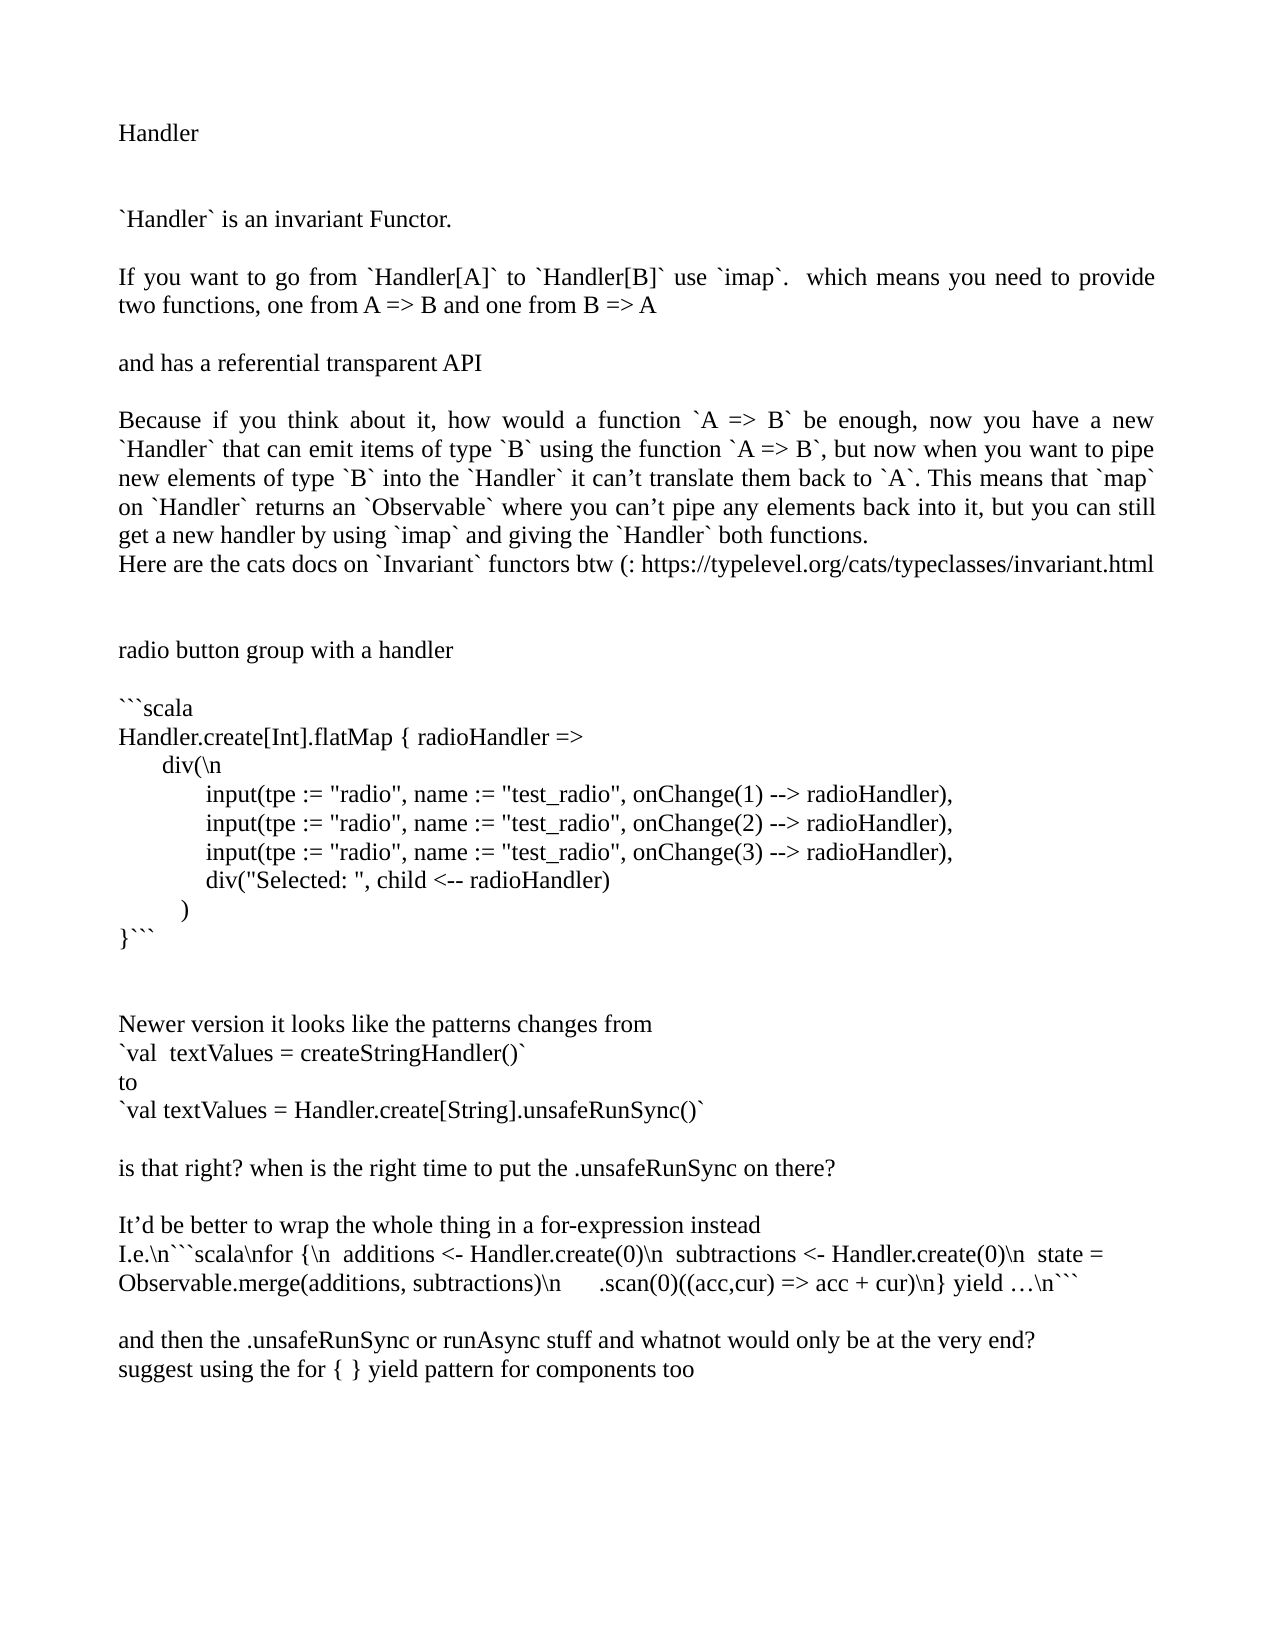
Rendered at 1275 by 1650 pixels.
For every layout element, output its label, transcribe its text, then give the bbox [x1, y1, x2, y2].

text div("Selected: ", child <-- radioHandler) [118, 866, 1157, 894]
text and has a referential transparent API [118, 348, 1157, 377]
text suggest using the for { } yield pattern for components too [118, 1354, 1157, 1383]
text Newer version it looks like the patterns changes from [118, 1009, 1157, 1038]
text Here are the cats docs on `Invariant` functors btw (: https://typelevel.org/cats/typeclasses/invariant.html [118, 549, 1157, 578]
text ```scala [118, 693, 1157, 722]
text ) [118, 894, 1157, 923]
text Handler [118, 118, 1157, 147]
text div(\n [118, 751, 1157, 779]
text Because if you think about it, how would a function `A => B` be enough, now you have a new `Handler` that can emit items of type `B` using the function `A => B`, but now when you want to pipe new elements of type `B` into the `Handler` it can’t translate them back to `A`. This means that `map` on `Handler` returns an `Observable` where you can’t pipe any elements back into it, but you can still get a new handler by using `imap` and giving the `Handler` both functions. [118, 406, 1157, 549]
text to [118, 1067, 1157, 1096]
text input(tpe := "radio", name := "test_radio", onChange(2) --> radioHandler), [118, 808, 1157, 837]
text `val textValues = createStringHandler()` [118, 1038, 1157, 1067]
text radio button group with a handler [118, 636, 1157, 664]
text and then the .unsafeRunSync or runAsync stuff and whatnot would only be at the very end? [118, 1326, 1157, 1354]
text I.e.\n```scala\nfor {\n additions <- Handler.create(0)\n subtractions <- Handler.create(0)\n state = Observable.merge(additions, subtractions)\n .scan(0)((acc,cur) => acc + cur)\n} yield …\n``` [118, 1239, 1157, 1297]
text `val textValues = Handler.create[String].unsafeRunSync()` [118, 1096, 1157, 1124]
text is that right? when is the right time to put the .unsafeRunSync on there? [118, 1153, 1157, 1182]
text If you want to go from `Handler[A]` to `Handler[B]` use `imap`. which means you need to provide two functions, one from A => B and one from B => A [118, 262, 1157, 319]
text input(tpe := "radio", name := "test_radio", onChange(3) --> radioHandler), [118, 837, 1157, 866]
text input(tpe := "radio", name := "test_radio", onChange(1) --> radioHandler), [118, 779, 1157, 808]
text It’d be better to wrap the whole thing in a for-expression instead [118, 1211, 1157, 1239]
text Handler.create[Int].flatMap { radioHandler => [118, 722, 1157, 751]
text }``` [118, 923, 1157, 952]
text `Handler` is an invariant Functor. [118, 204, 1157, 233]
